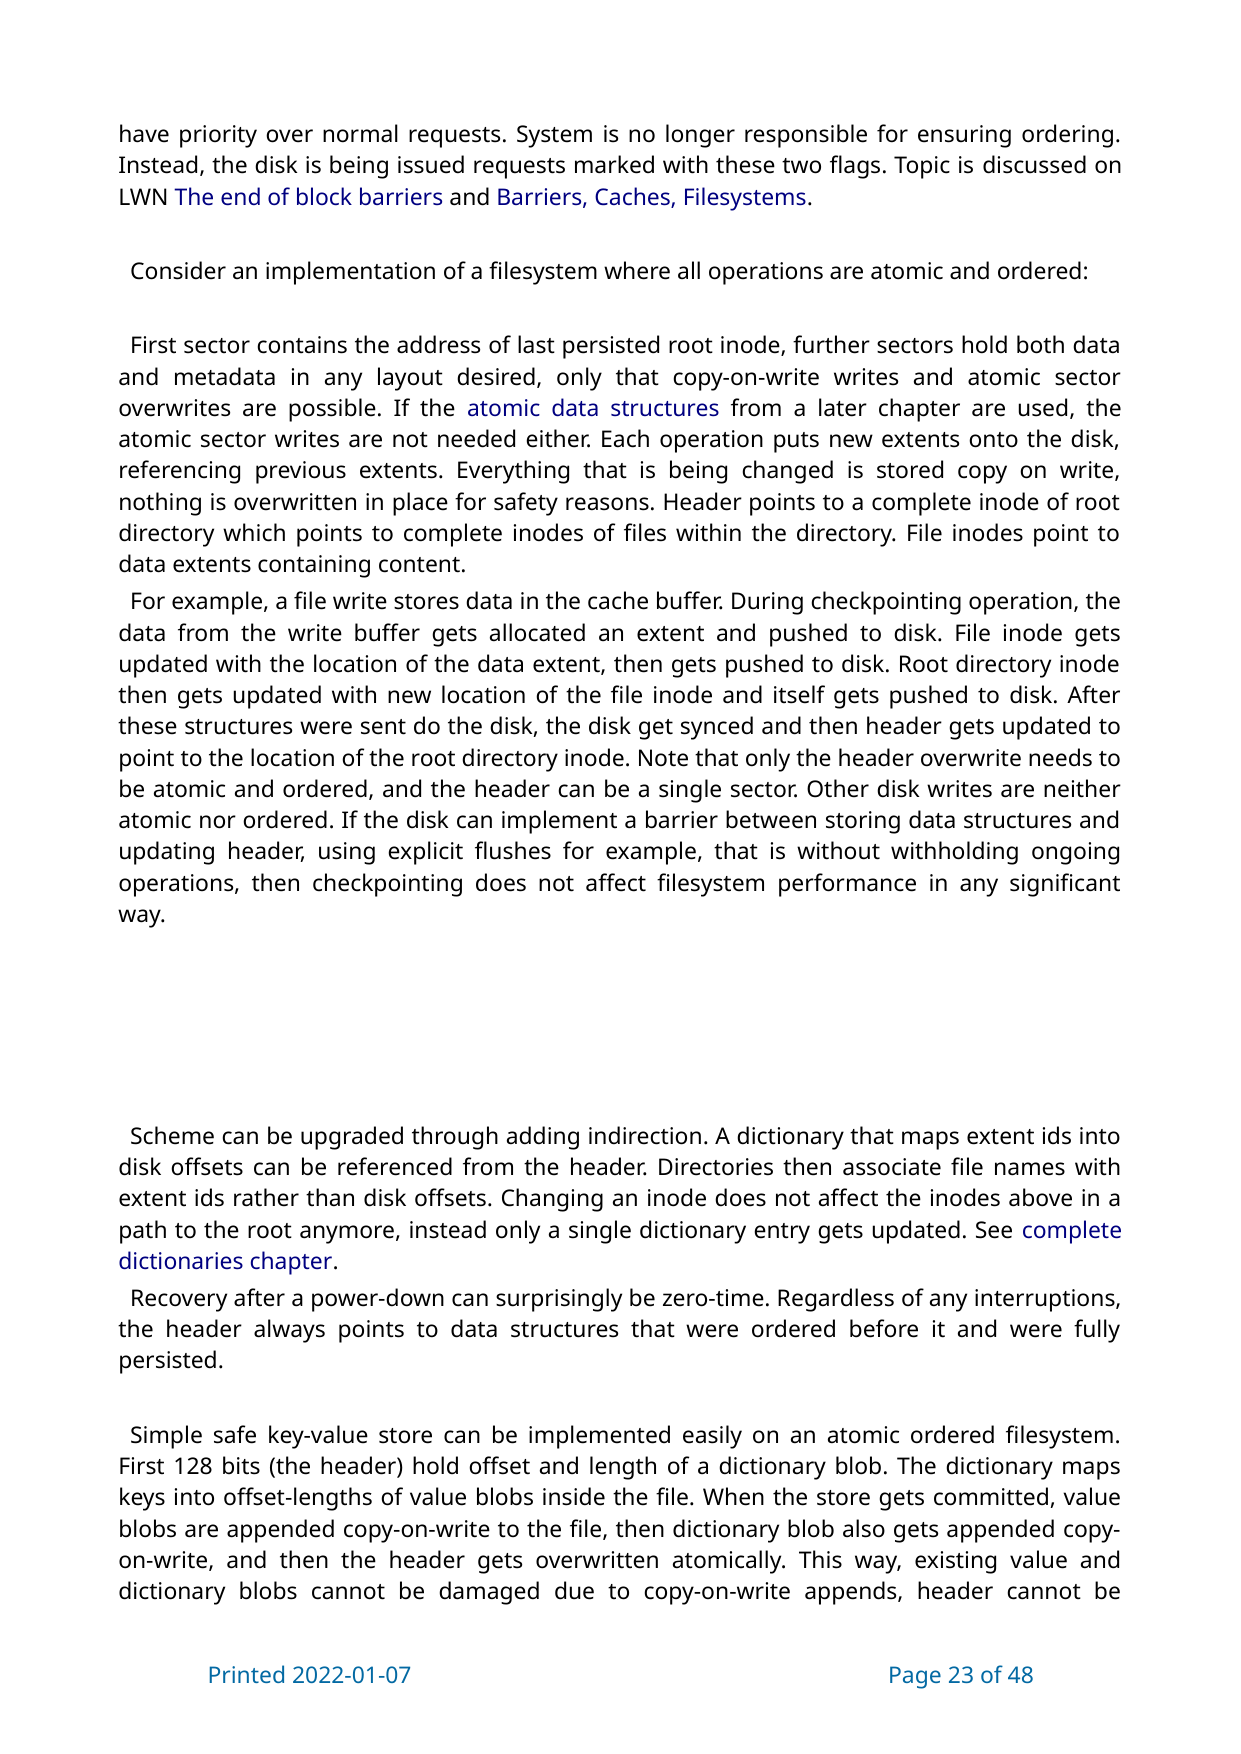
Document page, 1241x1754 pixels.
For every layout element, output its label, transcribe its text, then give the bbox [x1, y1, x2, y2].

text Recovery after a power-down can surprisingly be zero-time. Regardless of any interruptions, the header always points to data structures that were ordered before it and were fully persisted. [118, 1282, 1122, 1376]
text have priority over normal requests. System is no longer responsible for ensuring ordering. Instead, the disk is being issued requests marked with these two flags. Topic is discussed on LWN The end of block barriers and Barriers, Caches, Filesystems. [118, 118, 1122, 212]
text Scheme can be upgraded through adding indirection. A dictionary that maps extent ids into disk offsets can be referenced from the header. Directories then associate file names with extent ids rather than disk offsets. Changing an inode does not affect the inodes above in a path to the root anymore, instead only a single dictionary entry gets updated. See complete dictionaries chapter. [118, 1120, 1122, 1276]
text Consider an implementation of a filesystem where all operations are atomic and ordered: [118, 255, 1122, 286]
text For example, a file write stores data in the cache buffer. During checkpointing operation, the data from the write buffer gets allocated an extent and pushed to disk. File inode gets updated with the location of the data extent, then gets pushed to disk. Root directory inode then gets updated with new location of the file inode and itself gets pushed to disk. After these structures were sent do the disk, the disk get synced and then header gets updated to point to the location of the root directory inode. Note that only the header overwrite needs to be atomic and ordered, and the header can be a single sector. Other disk writes are neither atomic nor ordered. If the disk can implement a barrier between storing data structures and updating header, using explicit flushes for example, that is without withholding ongoing operations, then checkpointing does not affect filesystem performance in any significant way. [118, 585, 1122, 929]
text Simple safe key-value store can be implemented easily on an atomic ordered filesystem. First 128 bits (the header) hold offset and length of a dictionary blob. The dictionary maps keys into offset-lengths of value blobs inside the file. When the store gets committed, value blobs are appended copy-on-write to the file, then dictionary blob also gets appended copy-on-write, and then the header gets overwritten atomically. This way, existing value and dictionary blobs cannot be damaged due to copy-on-write appends, header cannot be [118, 1419, 1122, 1606]
text First sector contains the address of last persisted root inode, further sectors hold both data and metadata in any layout desired, only that copy-on-write writes and atomic sector overwrites are possible. If the atomic data structures from a later chapter are used, the atomic sector writes are not needed either. Each operation puts new extents onto the disk, referencing previous extents. Everything that is being changed is stored copy on write, nothing is overwritten in place for safety reasons. Header points to a complete inode of root directory which points to complete inodes of files within the directory. File inodes point to data extents containing content. [118, 329, 1122, 579]
